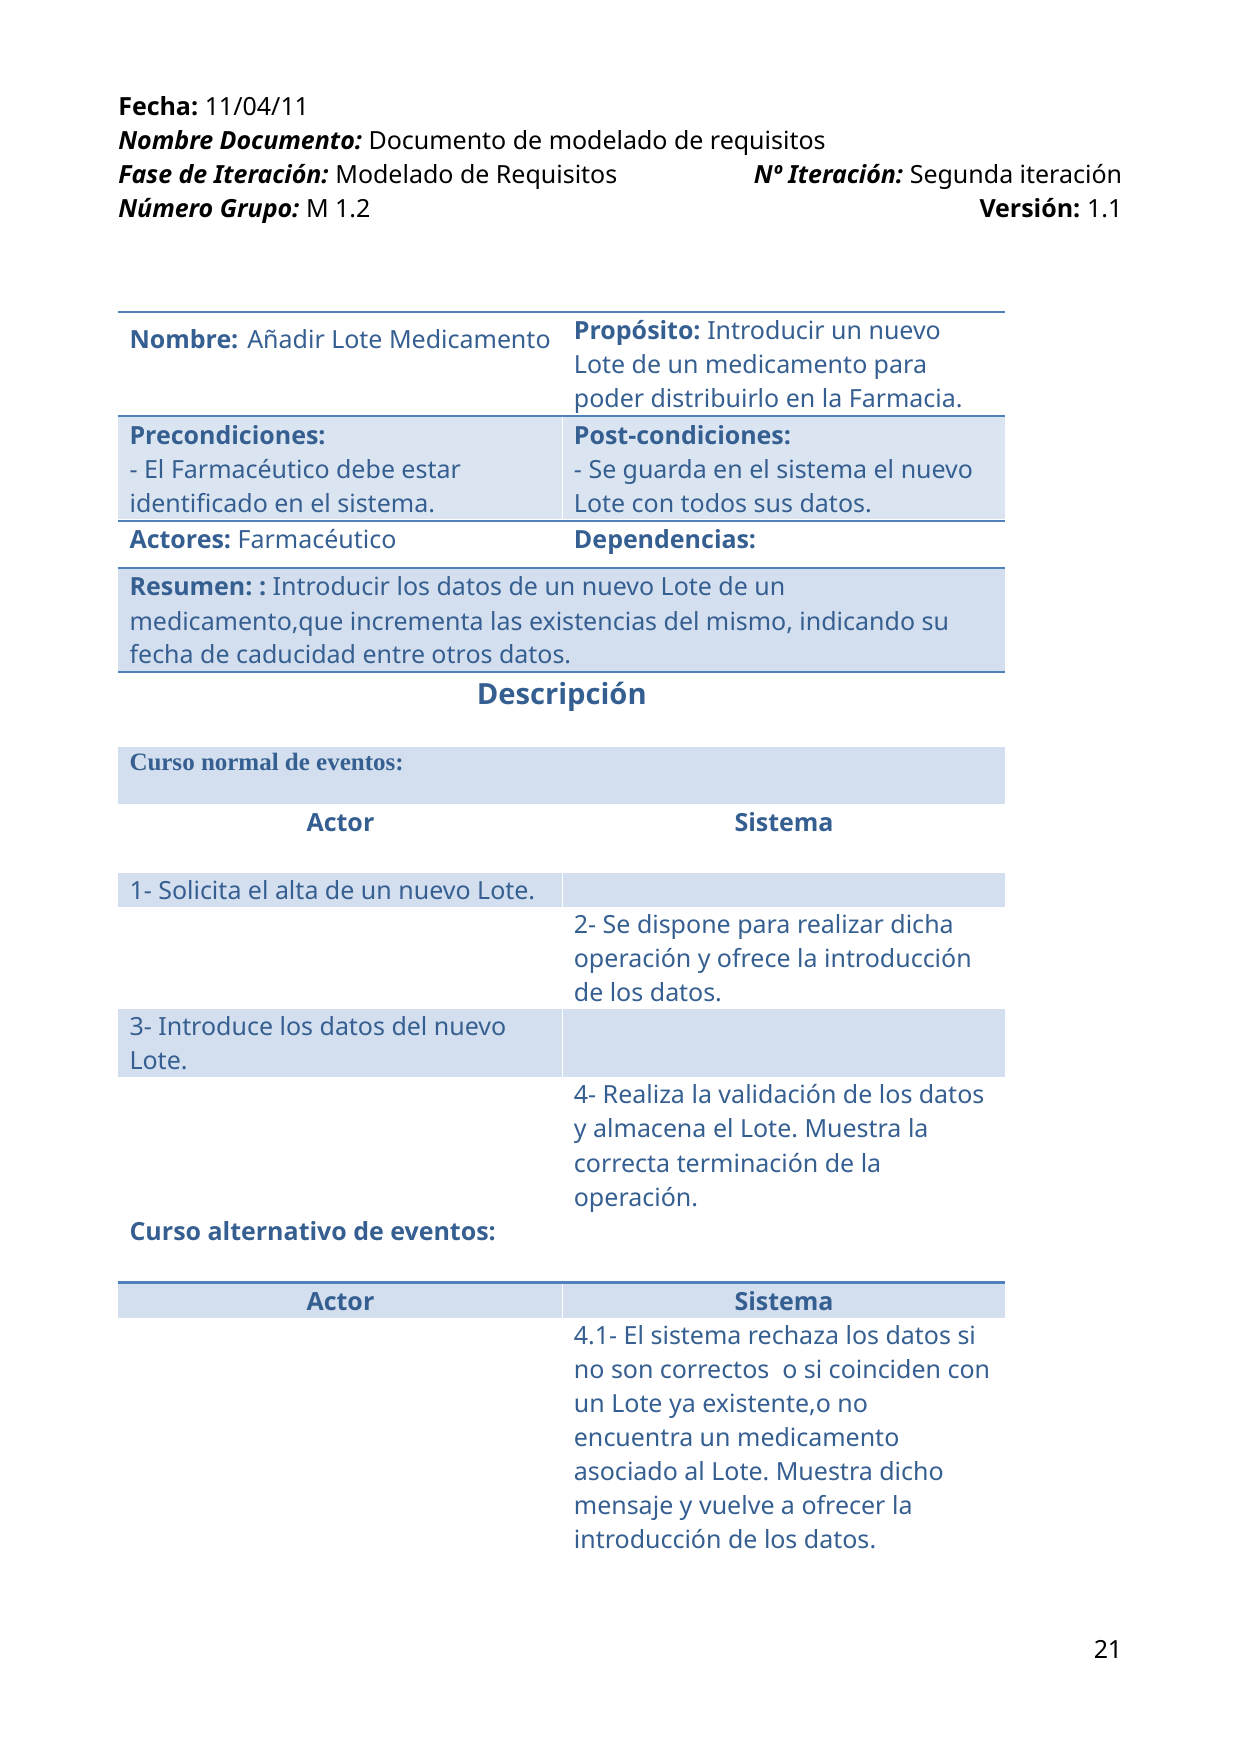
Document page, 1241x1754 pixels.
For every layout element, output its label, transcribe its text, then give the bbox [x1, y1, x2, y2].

table_cell Actor [118, 805, 562, 873]
table_cell 4- Realiza la validación de los datos y almacena el Lote. Muestra la correcta terminación de la operación. [563, 1077, 1005, 1213]
table_cell Post-condiciones: - Se guarda en el sistema el nuevo Lote con todos sus datos. [563, 417, 1005, 519]
table_cell [118, 907, 562, 1009]
table_cell Actor [118, 1284, 562, 1318]
table_header Nombre: Añadir Lote Medicamento [118, 313, 562, 415]
table_header Curso normal de eventos: [118, 747, 1005, 804]
table_cell 1- Solicita el alta de un nuevo Lote. [118, 873, 562, 907]
table_cell 3- Introduce los datos del nuevo Lote. [118, 1009, 562, 1077]
table_cell Dependencias: [563, 522, 1005, 567]
table_cell [563, 1009, 1005, 1077]
table_cell [118, 1318, 562, 1556]
table_cell Resumen: : Introducir los datos de un nuevo Lote de un medicamento,que incrementa las existencias del mismo, indicando su fecha de caducidad entre otros datos. [118, 569, 1005, 671]
table_cell [118, 1077, 562, 1213]
table_cell 4.1- El sistema rechaza los datos si no son correctos o si coinciden con un Lote ya existente,o no encuentra un medicamento asociado al Lote. Muestra dicho mensaje y vuelve a ofrecer la introducción de los datos. [563, 1318, 1005, 1556]
table_cell Sistema [563, 1284, 1005, 1318]
table_cell Curso alternativo de eventos: [118, 1213, 1005, 1281]
table_cell [563, 873, 1005, 907]
table_cell Sistema [563, 805, 1005, 873]
table_cell 2- Se dispone para realizar dicha operación y ofrece la introducción de los datos. [563, 907, 1005, 1009]
table_header Propósito: Introducir un nuevo Lote de un medicamento para poder distribuirlo en la Farmacia. [563, 313, 1005, 415]
table_cell Precondiciones: - El Farmacéutico debe estar identificado en el sistema. [118, 417, 562, 519]
table_cell Actores: Farmacéutico [118, 522, 562, 567]
table_cell Descripción [118, 673, 1005, 713]
